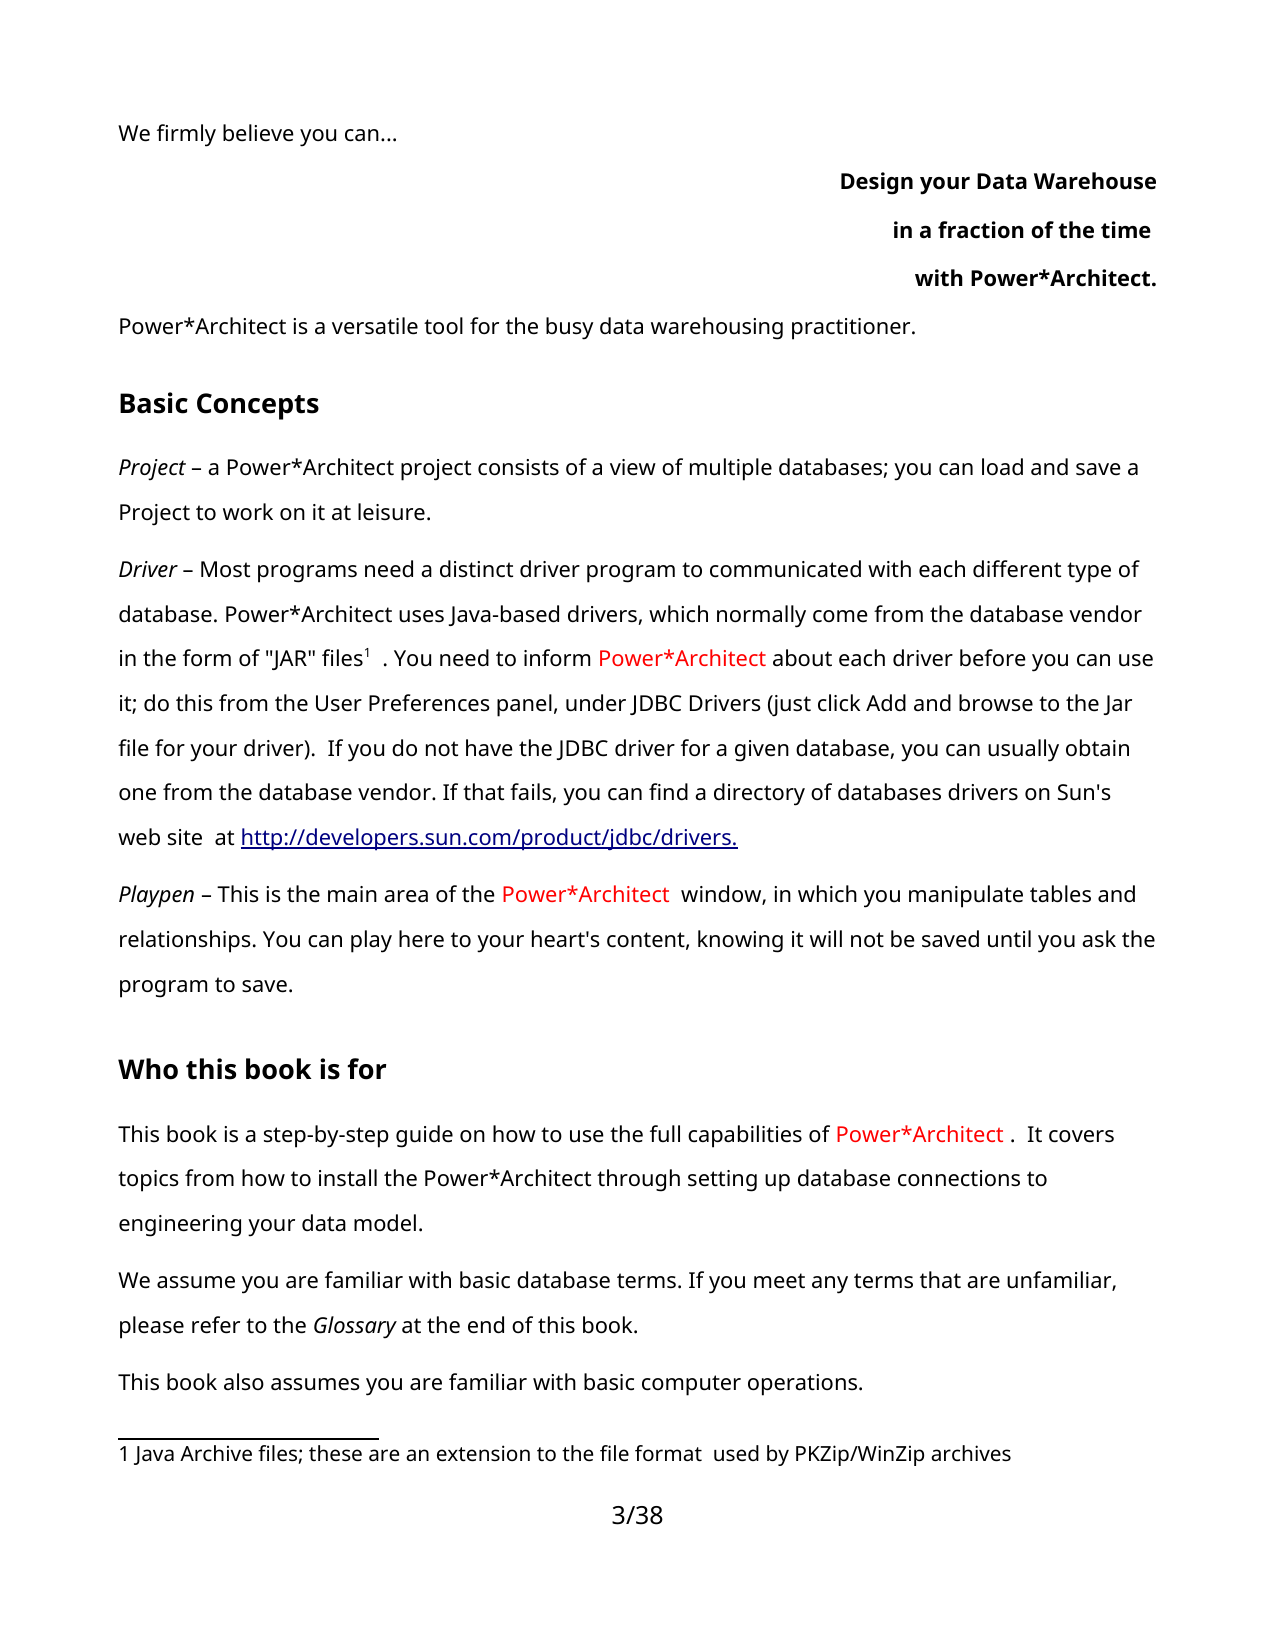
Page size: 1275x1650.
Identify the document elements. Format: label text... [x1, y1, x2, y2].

text Design your Data Warehouse [118, 166, 1157, 196]
text We assume you are familiar with basic database terms. If you meet any terms that are unfamiliar, please refer to the Glossary at the end of this book. [118, 1265, 1157, 1340]
text Power*Architect is a versatile tool for the busy data warehousing practitioner. [118, 311, 1157, 341]
text We firmly believe you can... [118, 118, 1157, 148]
subtitle Who this book is for [118, 1051, 1157, 1088]
text Project – a Power*Architect project consists of a view of multiple databases; you can load and save a Project to work on it at leisure. [118, 452, 1157, 527]
text Playpen – This is the main area of the Power*Architect window, in which you manipulate tables and relationships. You can play here to your heart's content, knowing it will not be saved until you ask the program to save. [118, 879, 1157, 998]
text This book is a step-by-step guide on how to use the full capabilities of Power*Architect . It covers topics from how to install the Power*Architect through setting up database connections to engineering your data model. [118, 1119, 1157, 1238]
subtitle Basic Concepts [118, 384, 1157, 421]
text This book also assumes you are familiar with basic computer operations. [118, 1367, 1157, 1397]
text Driver – Most programs need a distinct driver program to communicated with each different type of database. Power*Architect uses Java-based drivers, which normally come from the database vendor in the form of "JAR" files . You need to inform Power*Architect about each driver before you can use it; do this from the User Preferences panel, under JDBC Drivers (just click Add and browse to the Jar file for your driver). If you do not have the JDBC driver for a given database, you can usually obtain one from the database vendor. If that fails, you can find a directory of databases drivers on Sun's web site at http://developers.sun.com/product/jdbc/drivers. [118, 554, 1157, 852]
text with Power*Architect. [118, 263, 1157, 293]
text in a fraction of the time [118, 214, 1157, 244]
text Java Archive files; these are an extension to the file format used by PKZip/WinZip archives [118, 1439, 1157, 1468]
